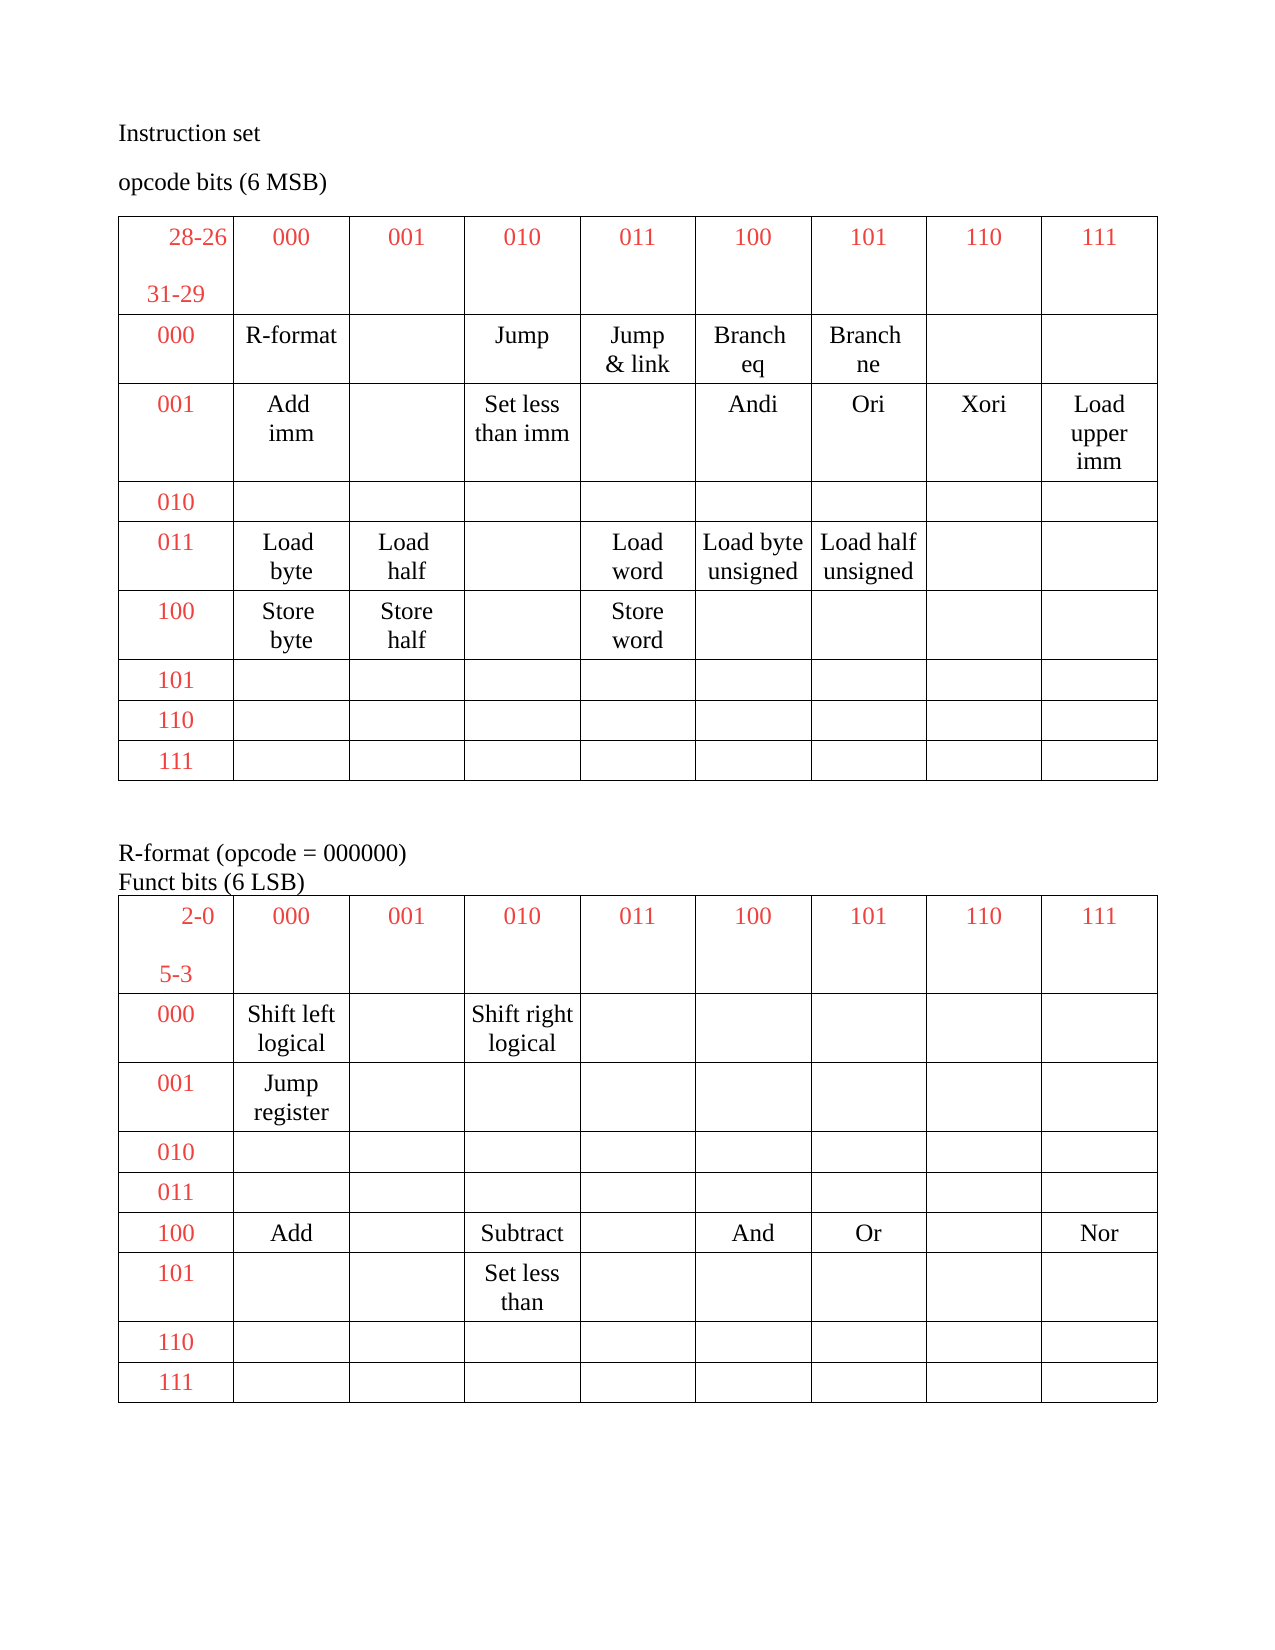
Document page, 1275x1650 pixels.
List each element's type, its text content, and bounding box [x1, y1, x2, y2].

table_cell Branch ne [812, 315, 926, 383]
table_cell [696, 1132, 811, 1172]
table_cell [696, 741, 811, 780]
table_cell 111 [119, 741, 233, 780]
table_cell 110 [119, 1322, 233, 1362]
table_cell [696, 994, 811, 1062]
text Funct bits (6 LSB) [118, 867, 1157, 895]
table_cell [927, 591, 1041, 659]
table_cell Branch eq [696, 315, 811, 383]
table_cell [234, 1363, 349, 1402]
table_cell [1042, 741, 1157, 780]
table_cell [696, 1363, 811, 1402]
table_cell [812, 701, 926, 740]
table_cell [1042, 1322, 1157, 1362]
table_cell [581, 1253, 695, 1321]
table_cell [927, 482, 1041, 521]
table_cell 000 [119, 994, 233, 1062]
table_cell Store byte [234, 591, 349, 659]
table_cell [350, 1063, 464, 1131]
text opcode bits (6 MSB) [118, 167, 1157, 196]
table_header 101 [812, 217, 926, 314]
table_cell [812, 1063, 926, 1131]
table_cell [1042, 1363, 1157, 1402]
table_cell Set less than imm [465, 384, 580, 481]
table_cell [1042, 482, 1157, 521]
table_cell [927, 994, 1041, 1062]
table_cell [812, 1173, 926, 1212]
table_header 101 [812, 896, 926, 993]
table_header 28-26 31-29 [119, 217, 233, 314]
table_cell Store word [581, 591, 695, 659]
table_cell [927, 1173, 1041, 1212]
table_cell [234, 741, 349, 780]
table_cell [465, 482, 580, 521]
table_cell [350, 315, 464, 383]
table_cell Add [234, 1213, 349, 1252]
table_cell [1042, 591, 1157, 659]
table_cell [812, 660, 926, 700]
table_cell [581, 994, 695, 1062]
table_cell [581, 482, 695, 521]
table_cell [812, 591, 926, 659]
table_cell [465, 701, 580, 740]
table_cell 010 [119, 1132, 233, 1172]
table_cell [234, 701, 349, 740]
table_cell [465, 522, 580, 590]
table_cell [812, 1363, 926, 1402]
table_cell Jump & link [581, 315, 695, 383]
table_cell Ori [812, 384, 926, 481]
table_header 110 [927, 896, 1041, 993]
table_cell [696, 1063, 811, 1131]
table_cell [350, 1322, 464, 1362]
table_cell [234, 660, 349, 700]
table_cell 000 [119, 315, 233, 383]
table_header 110 [927, 217, 1041, 314]
table_cell 101 [119, 660, 233, 700]
table_cell [927, 1363, 1041, 1402]
table_cell [234, 1322, 349, 1362]
table_cell [350, 741, 464, 780]
table_cell Or [812, 1213, 926, 1252]
table_cell [1042, 660, 1157, 700]
table_cell [696, 701, 811, 740]
table_header 000 [234, 217, 349, 314]
table_cell [350, 660, 464, 700]
table_cell [350, 1213, 464, 1252]
table_cell [350, 1173, 464, 1212]
table_cell Load word [581, 522, 695, 590]
table_cell [1042, 1063, 1157, 1131]
table_cell [696, 660, 811, 700]
table_cell [234, 482, 349, 521]
table_cell [465, 1363, 580, 1402]
table_cell [927, 522, 1041, 590]
table_cell 011 [119, 522, 233, 590]
table_cell Load half unsigned [812, 522, 926, 590]
table_cell 101 [119, 1253, 233, 1321]
table_cell [350, 482, 464, 521]
table_cell [812, 482, 926, 521]
table_header 000 [234, 896, 349, 993]
table_header 100 [696, 896, 811, 993]
table_cell [465, 1063, 580, 1131]
table_cell [927, 1322, 1041, 1362]
table_cell Jump [465, 315, 580, 383]
table_cell [581, 1063, 695, 1131]
table_cell 010 [119, 482, 233, 521]
table_cell Jump register [234, 1063, 349, 1131]
table_cell [696, 1173, 811, 1212]
table_header 011 [581, 896, 695, 993]
table_cell [927, 741, 1041, 780]
table_cell [350, 701, 464, 740]
table_cell [465, 741, 580, 780]
table_cell [1042, 701, 1157, 740]
table_cell Shift left logical [234, 994, 349, 1062]
table_cell 100 [119, 591, 233, 659]
table_cell Store half [350, 591, 464, 659]
table_cell [696, 1322, 811, 1362]
table_cell [812, 1322, 926, 1362]
table_cell Load byte unsigned [696, 522, 811, 590]
table_header 111 [1042, 896, 1157, 993]
table_cell [465, 591, 580, 659]
table_cell [927, 1063, 1041, 1131]
table_cell [927, 701, 1041, 740]
table_header 111 [1042, 217, 1157, 314]
table_cell [1042, 1253, 1157, 1321]
table_cell 001 [119, 1063, 233, 1131]
table_cell [350, 1363, 464, 1402]
table_cell 011 [119, 1173, 233, 1212]
table_cell [465, 660, 580, 700]
table_cell 100 [119, 1213, 233, 1252]
table_cell [1042, 1173, 1157, 1212]
table_cell [581, 1322, 695, 1362]
table_cell Load half [350, 522, 464, 590]
table_cell Subtract [465, 1213, 580, 1252]
table_cell [812, 1132, 926, 1172]
table_cell [465, 1322, 580, 1362]
table_cell [234, 1132, 349, 1172]
table_cell [581, 1132, 695, 1172]
table_cell And [696, 1213, 811, 1252]
table_cell [581, 1363, 695, 1402]
table_cell Load upper imm [1042, 384, 1157, 481]
table_cell 110 [119, 701, 233, 740]
table_cell [1042, 315, 1157, 383]
table_header 010 [465, 217, 580, 314]
table_cell [696, 591, 811, 659]
table_cell [927, 1213, 1041, 1252]
table_cell [234, 1173, 349, 1212]
table_cell [234, 1253, 349, 1321]
table_cell [581, 384, 695, 481]
table_cell [927, 1253, 1041, 1321]
text R-format (opcode = 000000) [118, 838, 1157, 867]
table_cell [1042, 522, 1157, 590]
table_header 010 [465, 896, 580, 993]
table_cell 111 [119, 1363, 233, 1402]
table_cell [581, 1213, 695, 1252]
table_cell [581, 741, 695, 780]
table_cell [812, 741, 926, 780]
table_cell [581, 1173, 695, 1212]
table_cell Xori [927, 384, 1041, 481]
table_cell Set less than [465, 1253, 580, 1321]
table_header 100 [696, 217, 811, 314]
table_cell [927, 1132, 1041, 1172]
table_cell Load byte [234, 522, 349, 590]
table_cell [1042, 994, 1157, 1062]
table_cell Add imm [234, 384, 349, 481]
table_cell [812, 994, 926, 1062]
text Instruction set [118, 118, 1157, 147]
table_header 011 [581, 217, 695, 314]
table_cell [927, 315, 1041, 383]
table_cell [581, 701, 695, 740]
table_header 2-0 5-3 [119, 896, 233, 993]
table_cell Andi [696, 384, 811, 481]
table_cell [465, 1132, 580, 1172]
table_cell [696, 1253, 811, 1321]
table_header 001 [350, 896, 464, 993]
table_cell [465, 1173, 580, 1212]
table_cell [581, 660, 695, 700]
table_cell [350, 1253, 464, 1321]
table_cell [350, 1132, 464, 1172]
table_cell Nor [1042, 1213, 1157, 1252]
table_cell 001 [119, 384, 233, 481]
table_cell [927, 660, 1041, 700]
table_header 001 [350, 217, 464, 314]
table_cell Shift right logical [465, 994, 580, 1062]
table_cell [350, 384, 464, 481]
table_cell R-format [234, 315, 349, 383]
table_cell [350, 994, 464, 1062]
table_cell [696, 482, 811, 521]
table_cell [812, 1253, 926, 1321]
table_cell [1042, 1132, 1157, 1172]
